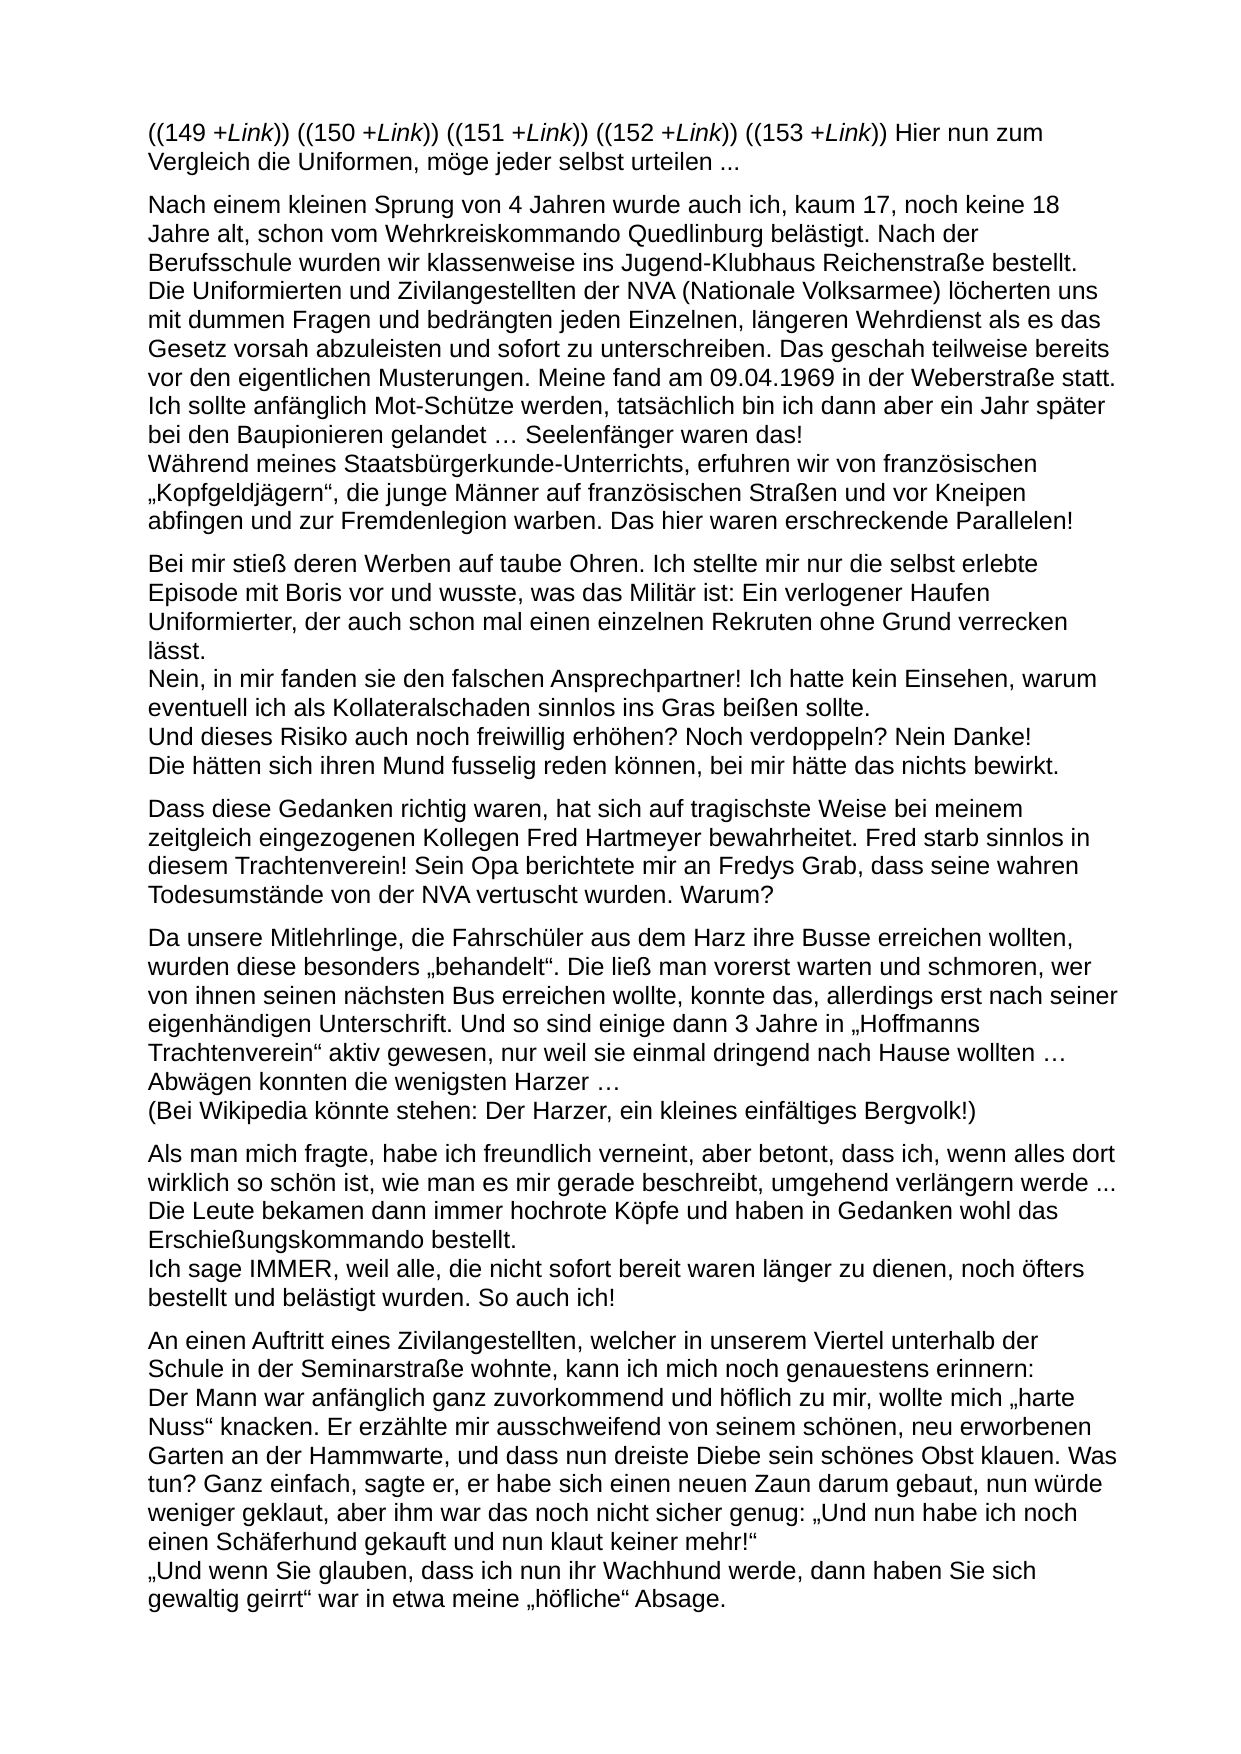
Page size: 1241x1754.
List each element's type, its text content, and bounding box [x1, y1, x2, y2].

text Und dieses Risiko auch noch freiwillig erhöhen? Noch verdoppeln? Nein Danke! [148, 722, 1119, 751]
text ((149 +Link)) ((150 +Link)) ((151 +Link)) ((152 +Link)) ((153 +Link)) Hier nun zum Vergleich die Uniformen, möge jeder selbst urteilen ... [148, 118, 1119, 176]
text „Und wenn Sie glauben, dass ich nun ihr Wachhund werde, dann haben Sie sich [148, 1556, 1119, 1584]
text Nein, in mir fanden sie den falschen Ansprechpartner! Ich hatte kein Einsehen, warum eventuell ich als Kollateralschaden sinnlos ins Gras beißen sollte. [148, 664, 1119, 722]
text Die Leute bekamen dann immer hochrote Köpfe und haben in Gedanken wohl das Erschießungskommando bestellt. [148, 1196, 1119, 1254]
text (Bei Wikipedia könnte stehen: Der Harzer, ein kleines einfältiges Bergvolk!) [148, 1096, 1119, 1124]
text Nach einem kleinen Sprung von 4 Jahren wurde auch ich, kaum 17, noch keine 18 Jahre alt, schon vom Wehrkreiskommando Quedlinburg belästigt. Nach der Berufsschule wurden wir klassenweise ins Jugend-Klubhaus Reichenstraße bestellt. Die Uniformierten und Zivilangestellten der NVA (Nationale Volksarmee) löcherten uns mit dummen Fragen und bedrängten jeden Einzelnen, längeren Wehrdienst als es das Gesetz vorsah abzuleisten und sofort zu unterschreiben. Das geschah teilweise bereits vor den eigentlichen Musterungen. Meine fand am 09.04.1969 in der Weberstraße statt. Ich sollte anfänglich Mot-Schütze werden, tatsächlich bin ich dann aber ein Jahr später bei den Baupionieren gelandet … Seelenfänger waren das! [148, 190, 1119, 449]
text Bei mir stieß deren Werben auf taube Ohren. Ich stellte mir nur die selbst erlebte Episode mit Boris vor und wusste, was das Militär ist: Ein verlogener Haufen Uniformierter, der auch schon mal einen einzelnen Rekruten ohne Grund verrecken lässt. [148, 549, 1119, 664]
text Da unsere Mitlehrlinge, die Fahrschüler aus dem Harz ihre Busse erreichen wollten, wurden diese besonders „behandelt“. Die ließ man vorerst warten und schmoren, wer von ihnen seinen nächsten Bus erreichen wollte, konnte das, allerdings erst nach seiner eigenhändigen Unterschrift. Und so sind einige dann 3 Jahre in „Hoffmanns Trachtenverein“ aktiv gewesen, nur weil sie einmal dringend nach Hause wollten … Abwägen konnten die wenigsten Harzer … [148, 923, 1119, 1096]
text Als man mich fragte, habe ich freundlich verneint, aber betont, dass ich, wenn alles dort wirklich so schön ist, wie man es mir gerade beschreibt, umgehend verlängern werde ... [148, 1139, 1119, 1196]
text gewaltig geirrt“ war in etwa meine „höfliche“ Absage. [148, 1584, 1119, 1613]
text Während meines Staatsbürgerkunde-Unterrichts, erfuhren wir von französischen „Kopfgeldjägern“, die junge Männer auf französischen Straßen und vor Kneipen abfingen und zur Fremdenlegion warben. Das hier waren erschreckende Parallelen! [148, 449, 1119, 535]
text Dass diese Gedanken richtig waren, hat sich auf tragischste Weise bei meinem zeitgleich eingezogenen Kollegen Fred Hartmeyer bewahrheitet. Fred starb sinnlos in diesem Trachtenverein! Sein Opa berichtete mir an Fredys Grab, dass seine wahren Todesumstände von der NVA vertuscht wurden. Warum? [148, 794, 1119, 909]
text Ich sage IMMER, weil alle, die nicht sofort bereit waren länger zu dienen, noch öfters bestellt und belästigt wurden. So auch ich! [148, 1254, 1119, 1311]
text An einen Auftritt eines Zivilangestellten, welcher in unserem Viertel unterhalb der Schule in der Seminarstraße wohnte, kann ich mich noch genauestens erinnern: [148, 1326, 1119, 1383]
text Der Mann war anfänglich ganz zuvorkommend und höflich zu mir, wollte mich „harte Nuss“ knacken. Er erzählte mir ausschweifend von seinem schönen, neu erworbenen Garten an der Hammwarte, und dass nun dreiste Diebe sein schönes Obst klauen. Was tun? Ganz einfach, sagte er, er habe sich einen neuen Zaun darum gebaut, nun würde weniger geklaut, aber ihm war das noch nicht sicher genug: „Und nun habe ich noch einen Schäferhund gekauft und nun klaut keiner mehr!“ [148, 1383, 1119, 1556]
text Die hätten sich ihren Mund fusselig reden können, bei mir hätte das nichts bewirkt. [148, 751, 1119, 779]
